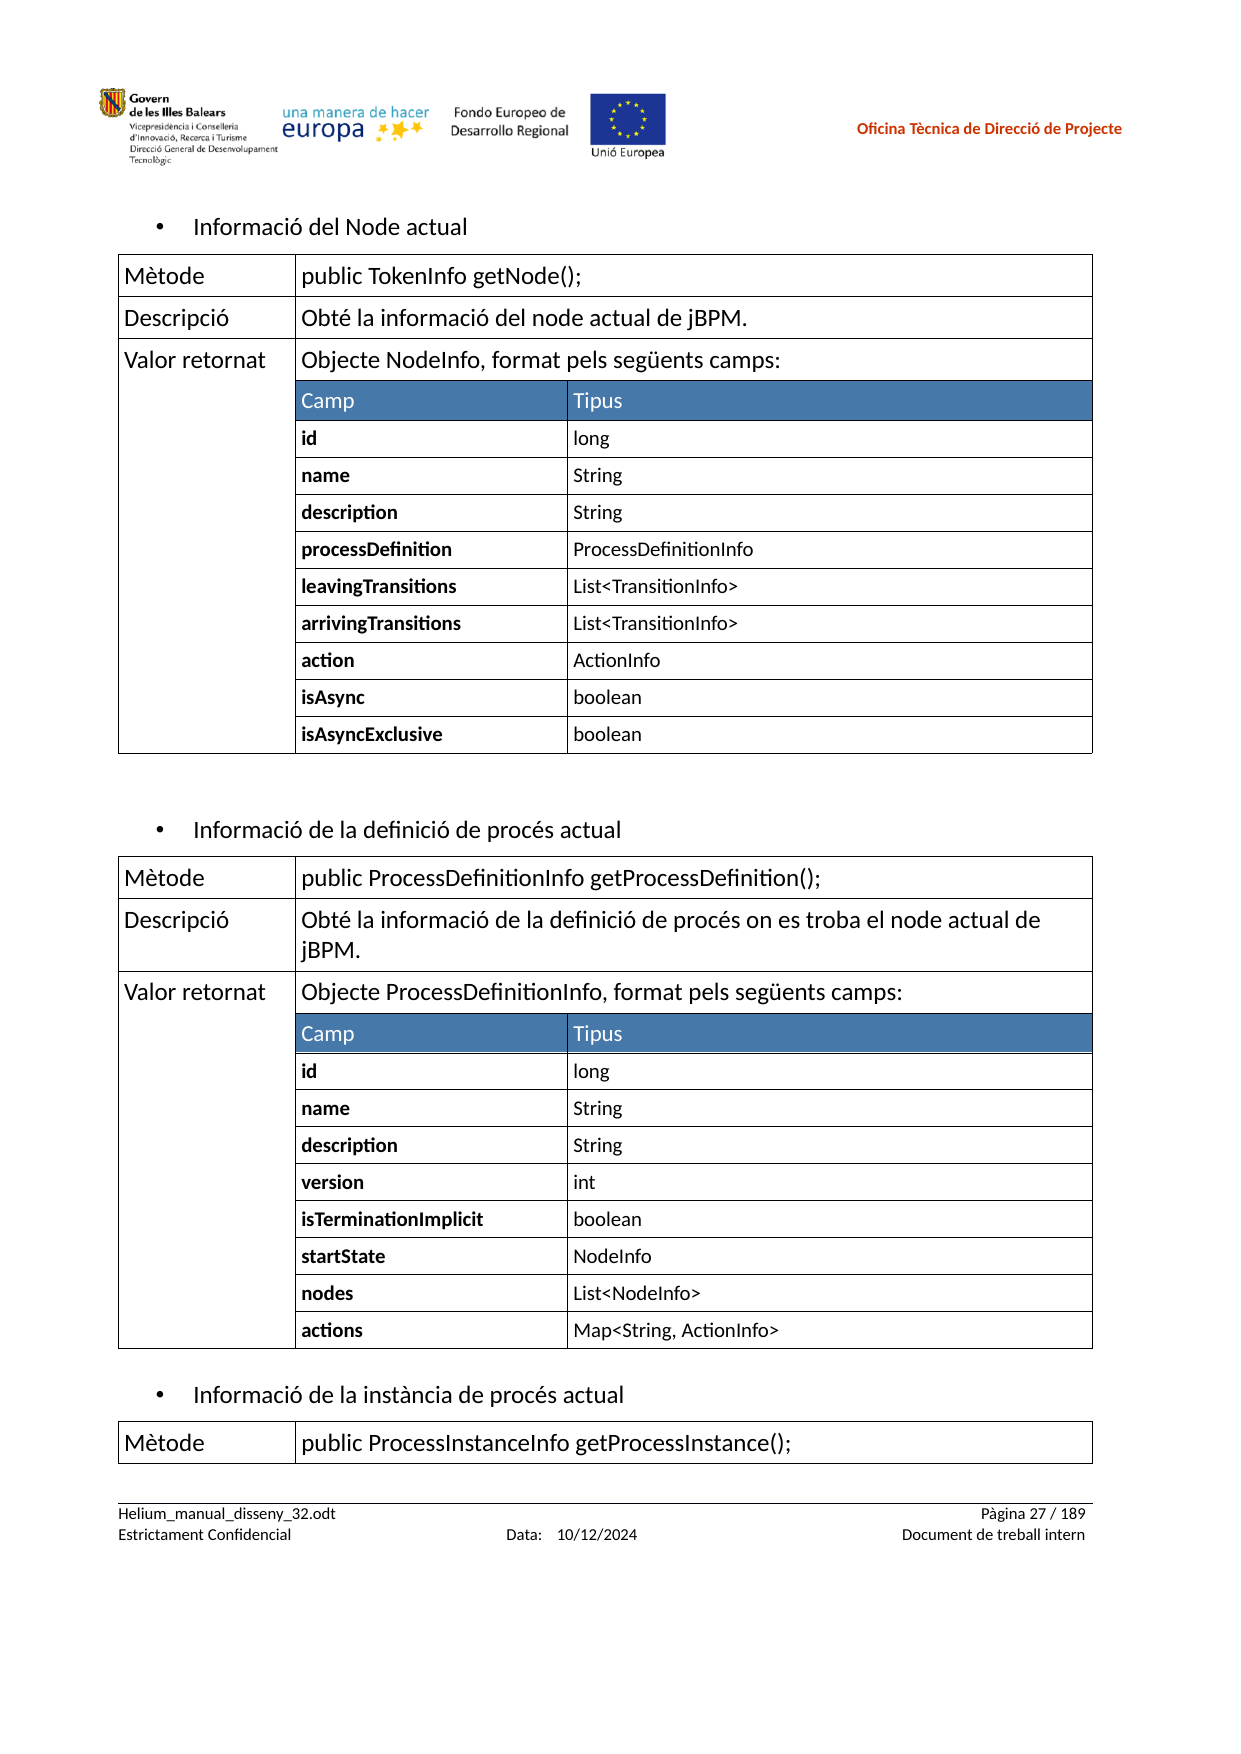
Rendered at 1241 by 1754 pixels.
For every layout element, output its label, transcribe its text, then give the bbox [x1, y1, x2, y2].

table_cell String [568, 1127, 1092, 1163]
table_cell Camp [296, 1014, 567, 1052]
table_cell String [568, 1090, 1092, 1126]
table_header Mètode [119, 255, 295, 296]
table_cell ProcessDefinitionInfo [568, 532, 1092, 568]
table_cell Map<String, ActionInfo> [568, 1312, 1092, 1348]
table_cell boolean [568, 680, 1092, 716]
table_cell Tipus [568, 381, 1092, 420]
table_cell Camp [296, 381, 567, 420]
table_header public TokenInfo getNode(); [296, 255, 1092, 296]
list Informació de la instància de procés actual [156, 1379, 1122, 1409]
table_cell name [296, 458, 567, 494]
table_cell ActionInfo [568, 643, 1092, 679]
table_cell Obté la informació del node actual de jBPM. [296, 297, 1092, 338]
table_cell leavingTransitions [296, 569, 567, 605]
table_cell action [296, 643, 567, 679]
table_cell List<TransitionInfo> [568, 569, 1092, 605]
table_cell long [568, 421, 1092, 457]
list Informació de la definició de procés actual [156, 814, 1122, 844]
table_cell Descripció [119, 297, 295, 338]
table_cell isTerminationImplicit [296, 1201, 567, 1237]
table_cell version [296, 1164, 567, 1200]
table_cell arrivingTransitions [296, 606, 567, 642]
table_cell long [568, 1054, 1092, 1089]
table_cell nodes [296, 1275, 567, 1311]
table_cell processDefinition [296, 532, 567, 568]
table_cell int [568, 1164, 1092, 1200]
table_cell Objecte NodeInfo, format pels següents camps: [296, 339, 1092, 380]
table_header public ProcessDefinitionInfo getProcessDefinition(); [296, 857, 1092, 898]
picture [99, 87, 668, 166]
table_cell Obté la informació de la definició de procés on es troba el node actual de jBPM. [296, 899, 1092, 971]
table_cell id [296, 1054, 567, 1089]
table_cell Objecte ProcessDefinitionInfo, format pels següents camps: [296, 972, 1092, 1013]
table_cell String [568, 458, 1092, 494]
table_cell boolean [568, 717, 1092, 753]
table_cell actions [296, 1312, 567, 1348]
table_header Mètode [119, 857, 295, 898]
table_cell isAsync [296, 680, 567, 716]
table_cell id [296, 421, 567, 457]
table_cell Valor retornat [119, 972, 295, 1348]
table_cell boolean [568, 1201, 1092, 1237]
table_cell List<TransitionInfo> [568, 606, 1092, 642]
table_cell Tipus [568, 1014, 1092, 1052]
table_header public ProcessInstanceInfo getProcessInstance(); [296, 1422, 1092, 1463]
table_cell startState [296, 1238, 567, 1274]
table_cell name [296, 1090, 567, 1126]
table_cell description [296, 495, 567, 531]
table_header Mètode [119, 1422, 295, 1463]
list Informació del Node actual [156, 211, 1122, 241]
table_cell isAsyncExclusive [296, 717, 567, 753]
table_cell NodeInfo [568, 1238, 1092, 1274]
table_cell List<NodeInfo> [568, 1275, 1092, 1311]
table_cell String [568, 495, 1092, 531]
table_cell Valor retornat [119, 339, 295, 753]
table_cell Descripció [119, 899, 295, 971]
table_cell description [296, 1127, 567, 1163]
